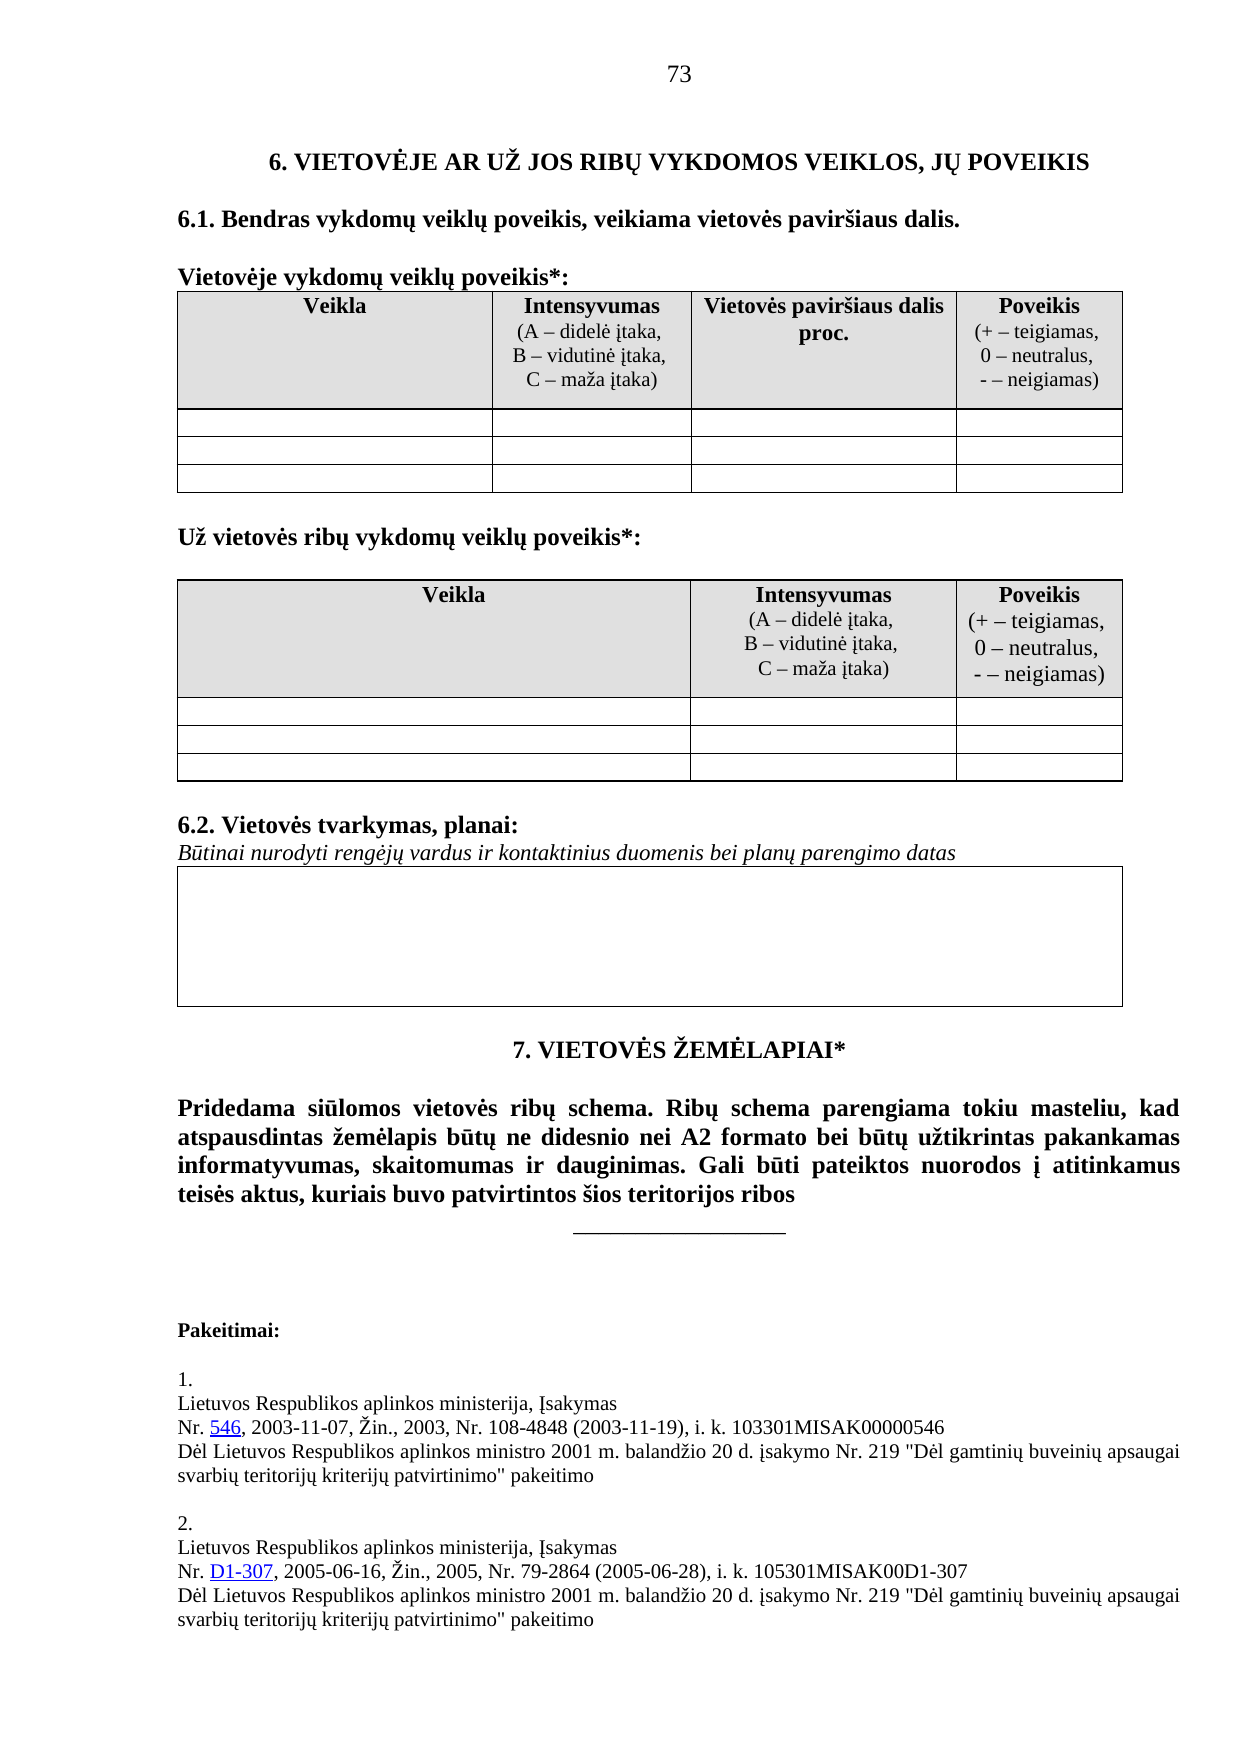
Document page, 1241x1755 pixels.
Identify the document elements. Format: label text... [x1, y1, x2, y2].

table_header [178, 867, 1122, 1006]
text Būtinai nurodyti rengėjų vardus ir kontaktinius duomenis bei planų parengimo datas [177, 839, 1181, 866]
text 1. [177, 1366, 1181, 1391]
table_cell [493, 437, 691, 464]
table_cell [178, 437, 492, 464]
table_header Veikla [178, 292, 492, 408]
table_cell [692, 465, 956, 492]
table_cell [178, 698, 690, 724]
table_cell [178, 465, 492, 492]
text _________________ [177, 1208, 1181, 1237]
table_cell [691, 726, 956, 752]
text Nr. 546, 2003-11-07, Žin., 2003, Nr. 108-4848 (2003-11-19), i. k. 103301MISAK00000546 [177, 1414, 1181, 1439]
table_cell [957, 437, 1122, 464]
table_cell [178, 754, 690, 780]
text Nr. D1-307, 2005-06-16, Žin., 2005, Nr. 79-2864 (2005-06-28), i. k. 105301MISAK00D1-307 [177, 1559, 1181, 1583]
text Pridedama siūlomos vietovės ribų schema. Ribų schema parengiama tokiu masteliu, kad atspausdintas žemėlapis būtų ne didesnio nei A2 formato bei būtų užtikrintas pakankamas informatyvumas, skaitomumas ir dauginimas. Gali būti pateiktos nuorodos į atitinkamus teisės aktus, kuriais buvo patvirtintos šios teritorijos ribos [177, 1093, 1181, 1208]
text 6.1. Bendras vykdomų veiklų poveikis, veikiama vietovės paviršiaus dalis. [177, 204, 1181, 233]
text 7. VIETOVĖS ŽEMĖLAPIAI* [177, 1036, 1181, 1064]
text Vietovėje vykdomų veiklų poveikis*: [177, 262, 1181, 291]
text Dėl Lietuvos Respublikos aplinkos ministro 2001 m. balandžio 20 d. įsakymo Nr. 219 "Dėl gamtinių buveinių apsaugai svarbių teritorijų kriterijų patvirtinimo" pakeitimo [177, 1439, 1181, 1487]
table_cell [692, 410, 956, 436]
text Lietuvos Respublikos aplinkos ministerija, Įsakymas [177, 1391, 1181, 1414]
text Pakeitimai: [177, 1318, 1181, 1342]
table_header Poveikis (+ – teigiamas, 0 – neutralus, - – neigiamas) [957, 581, 1122, 697]
table_header Intensyvumas (A – didelė įtaka, B – vidutinė įtaka, C – maža įtaka) [493, 292, 691, 408]
table_cell [691, 754, 956, 780]
text Už vietovės ribų vykdomų veiklų poveikis*: [177, 522, 1181, 551]
table_cell [691, 698, 956, 724]
table_cell [493, 465, 691, 492]
table_cell [957, 410, 1122, 436]
text 6.2. Vietovės tvarkymas, planai: [177, 811, 1181, 839]
text Lietuvos Respublikos aplinkos ministerija, Įsakymas [177, 1535, 1181, 1559]
table_header Poveikis (+ – teigiamas, 0 – neutralus, - – neigiamas) [957, 292, 1122, 408]
table_header Veikla [178, 581, 690, 697]
table_header Vietovės paviršiaus dalis proc. [692, 292, 956, 408]
table_cell [957, 726, 1122, 752]
table_cell [178, 410, 492, 436]
text Dėl Lietuvos Respublikos aplinkos ministro 2001 m. balandžio 20 d. įsakymo Nr. 219 "Dėl gamtinių buveinių apsaugai svarbių teritorijų kriterijų patvirtinimo" pakeitimo [177, 1583, 1181, 1631]
table_cell [692, 437, 956, 464]
text 2. [177, 1511, 1181, 1535]
table_cell [493, 410, 691, 436]
text 6. VIETOVĖJE AR UŽ JOS RIBŲ VYKDOMOS VEIKLOS, JŲ POVEIKIS [177, 147, 1181, 176]
table_header Intensyvumas (A – didelė įtaka, B – vidutinė įtaka, C – maža įtaka) [691, 581, 956, 697]
table_cell [957, 698, 1122, 724]
table_cell [178, 726, 690, 752]
table_cell [957, 465, 1122, 492]
table_cell [957, 754, 1122, 780]
